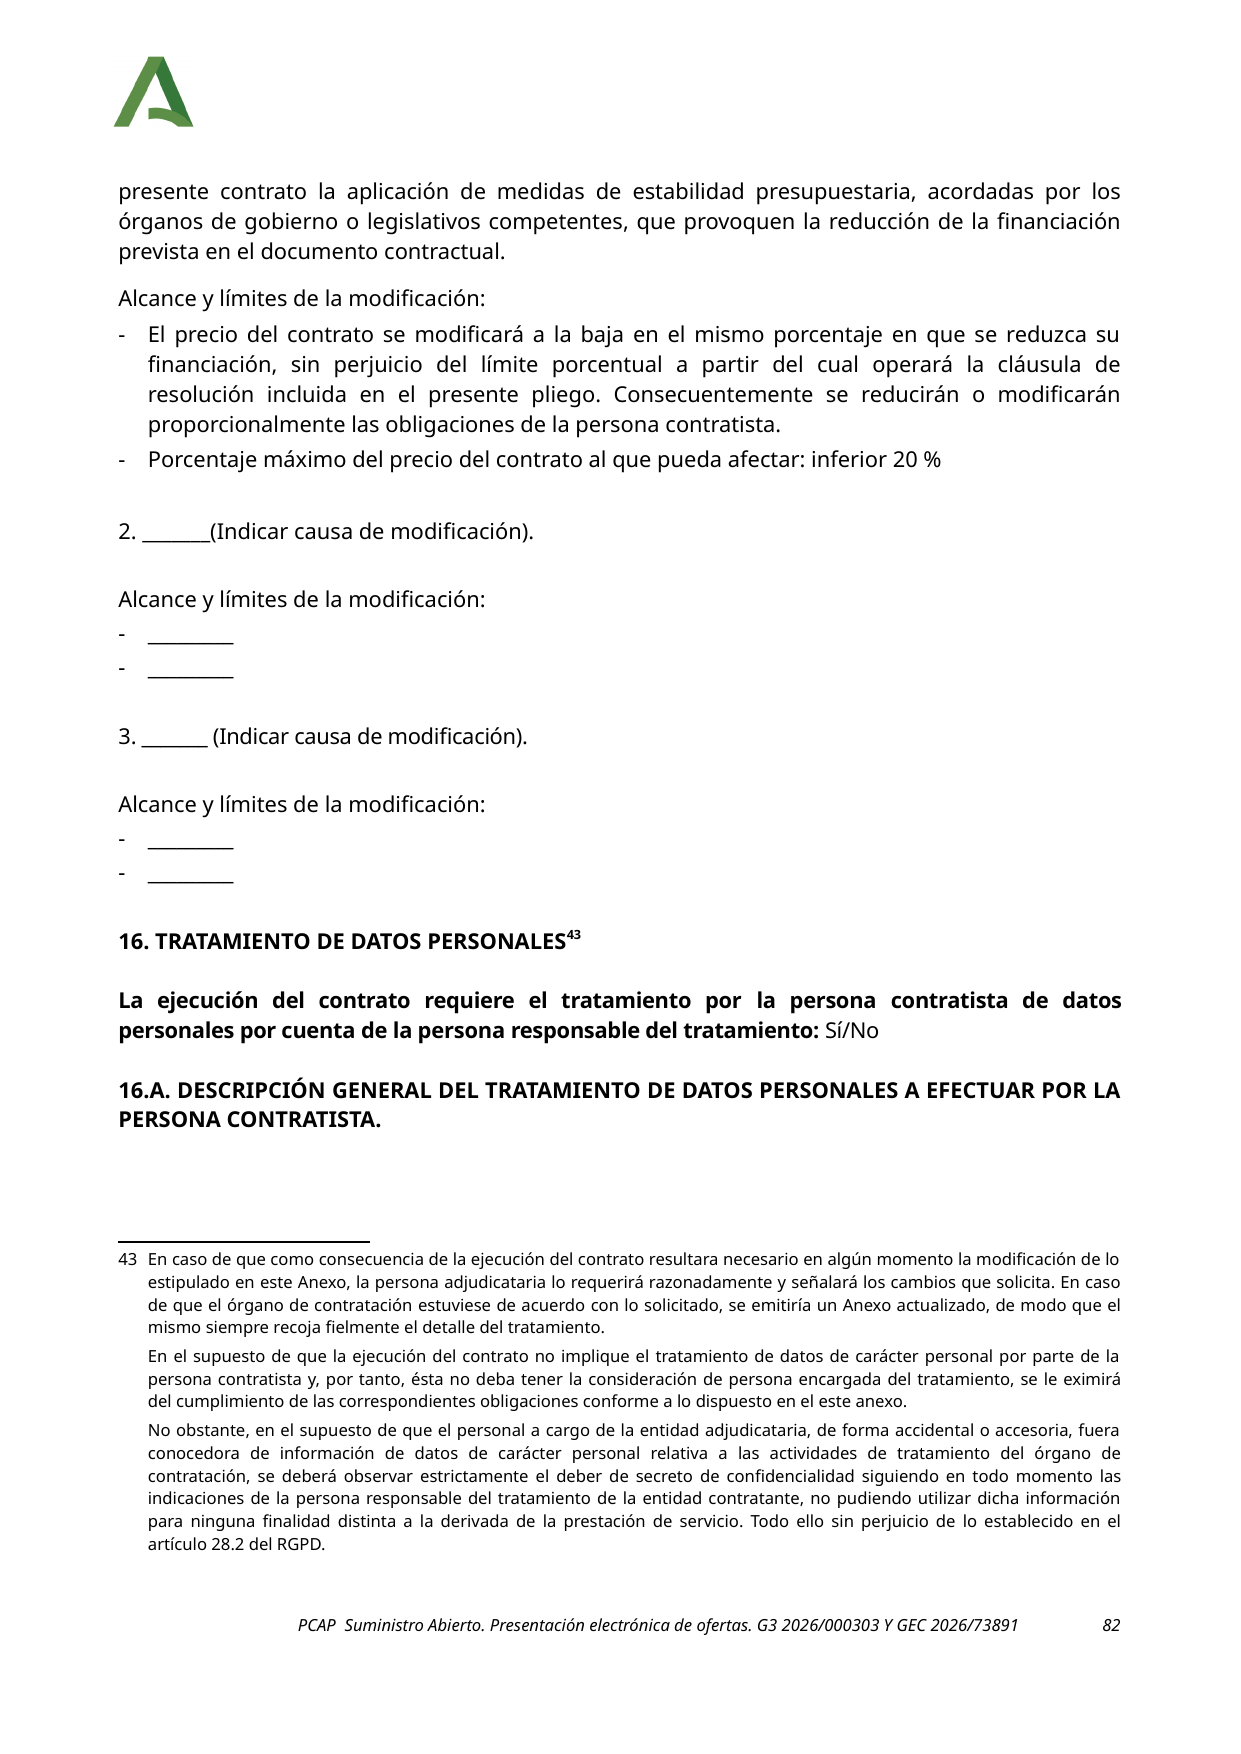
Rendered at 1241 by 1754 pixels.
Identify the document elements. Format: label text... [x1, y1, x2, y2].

text - _________ [118, 652, 1122, 682]
text En el supuesto de que la ejecución del contrato no implique el tratamiento de datos de carácter personal por parte de la persona contratista y, por tanto, ésta no deba tener la consideración de persona encargada del tratamiento, se le eximirá del cumplimiento de las correspondientes obligaciones conforme a lo dispuesto en el este anexo. [118, 1345, 1122, 1413]
text 16. TRATAMIENTO DE DATOS PERSONALES [118, 926, 1122, 956]
text 3. _______ (Indicar causa de modificación). [118, 721, 1122, 751]
text En caso de que como consecuencia de la ejecución del contrato resultara necesario en algún momento la modificación de lo estipulado en este Anexo, la persona adjudicataria lo requerirá razonadamente y señalará los cambios que solicita. En caso de que el órgano de contratación estuviese de acuerdo con lo solicitado, se emitiría un Anexo actualizado, de modo que el mismo siempre recoja fielmente el detalle del tratamiento. [118, 1248, 1122, 1339]
text - _________ [118, 823, 1122, 853]
text Alcance y límites de la modificación: [118, 283, 1122, 313]
text presente contrato la aplicación de medidas de estabilidad presupuestaria, acordadas por los órganos de gobierno o legislativos competentes, que provoquen la reducción de la financiación prevista en el documento contractual. [118, 176, 1122, 266]
text La ejecución del contrato requiere el tratamiento por la persona contratista de datos personales por cuenta de la persona responsable del tratamiento: Sí/No [118, 985, 1122, 1045]
text - Porcentaje máximo del precio del contrato al que pueda afectar: inferior 20 % [118, 444, 1122, 474]
text 2. _______(Indicar causa de modificación). [118, 516, 1122, 546]
text - _________ [118, 618, 1122, 648]
text - _________ [118, 857, 1122, 887]
text No obstante, en el supuesto de que el personal a cargo de la entidad adjudicataria, de forma accidental o accesoria, fuera conocedora de información de datos de carácter personal relativa a las actividades de tratamiento del órgano de contratación, se deberá observar estrictamente el deber de secreto de confidencialidad siguiendo en todo momento las indicaciones de la persona responsable del tratamiento de la entidad contratante, no pudiendo utilizar dicha información para ninguna finalidad distinta a la derivada de la prestación de servicio. Todo ello sin perjuicio de lo establecido en el artículo 28.2 del RGPD. [118, 1419, 1122, 1555]
text 16.A. DESCRIPCIÓN GENERAL DEL TRATAMIENTO DE DATOS PERSONALES A EFECTUAR POR LA PERSONA CONTRATISTA. [118, 1075, 1122, 1134]
text Alcance y límites de la modificación: [118, 789, 1122, 819]
text Alcance y límites de la modificación: [118, 584, 1122, 614]
picture [109, 52, 198, 131]
text - El precio del contrato se modificará a la baja en el mismo porcentaje en que se reduzca su financiación, sin perjuicio del límite porcentual a partir del cual operará la cláusula de resolución incluida en el presente pliego. Consecuentemente se reducirán o modificarán proporcionalmente las obligaciones de la persona contratista. [118, 319, 1122, 438]
